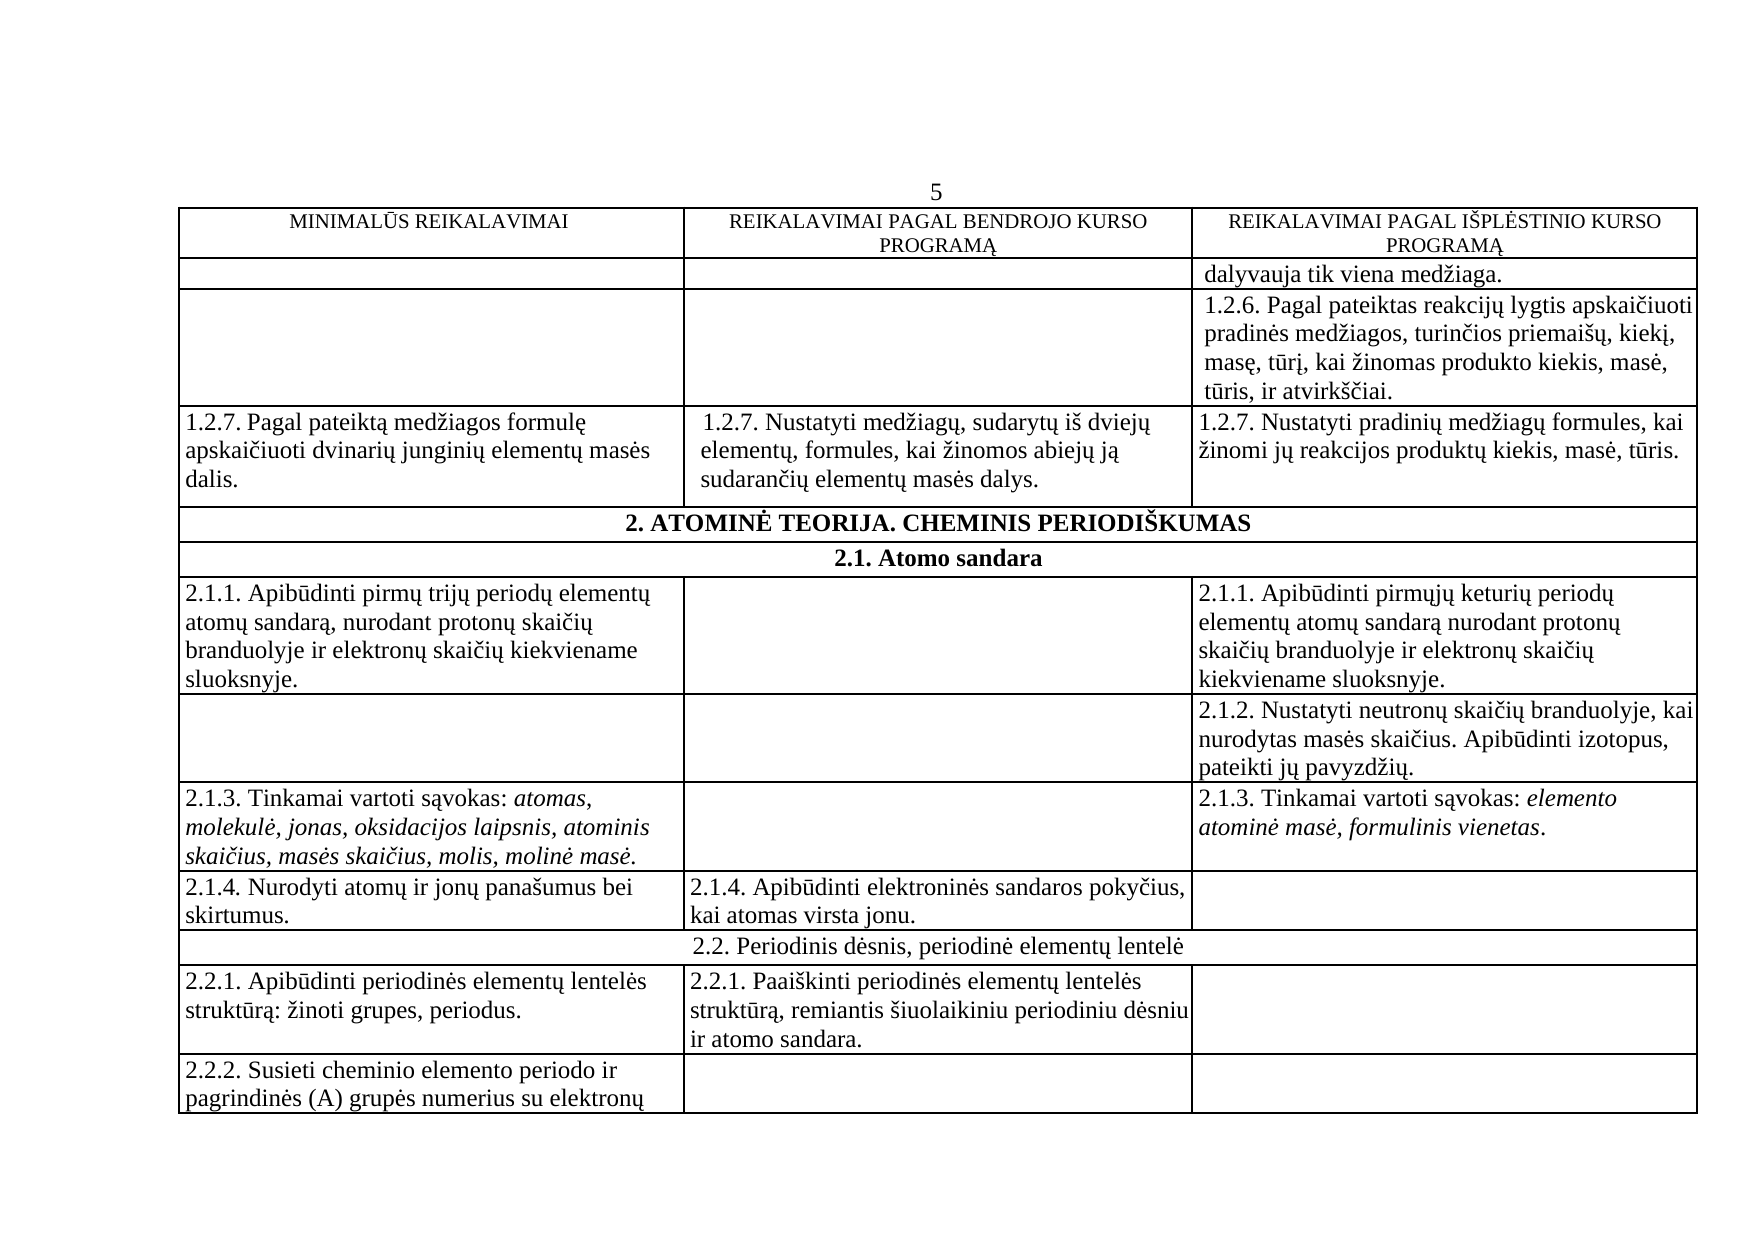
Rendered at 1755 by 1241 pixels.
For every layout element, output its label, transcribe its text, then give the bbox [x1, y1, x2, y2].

table_header REIKALAVIMAI PAGAL BENDROJO KURSO PROGRAMĄ [685, 209, 1191, 257]
table_cell 1.2.7. Nustatyti medžiagų, sudarytų iš dviejų elementų, formules, kai žinomos abiejų ją sudarančių elementų masės dalys. [685, 407, 1191, 506]
table_cell [180, 290, 683, 405]
table_header MINIMALŪS REIKALAVIMAI [180, 209, 683, 257]
table_cell [685, 578, 1191, 693]
table_cell 1.2.7. Nustatyti pradinių medžiagų formules, kai žinomi jų reakcijos produktų kiekis, masė, tūris. [1193, 407, 1696, 506]
table_cell 2.1.3. Tinkamai vartoti sąvokas: elemento atominė masė, formulinis vienetas. [1193, 783, 1696, 869]
table_cell [180, 695, 683, 781]
table_header REIKALAVIMAI PAGAL IŠPLĖSTINIO KURSO PROGRAMĄ [1193, 209, 1696, 257]
table_cell [685, 695, 1191, 781]
table_cell 2.1.3. Tinkamai vartoti sąvokas: atomas, molekulė, jonas, oksidacijos laipsnis, atominis skaičius, masės skaičius, molis, molinė masė. [180, 783, 683, 869]
table_cell 1.2.6. Pagal pateiktas reakcijų lygtis apskaičiuoti pradinės medžiagos, turinčios priemaišų, kiekį, masę, tūrį, kai žinomas produkto kiekis, masė, tūris, ir atvirkščiai. [1193, 290, 1696, 405]
table_cell dalyvauja tik viena medžiaga. [1193, 259, 1696, 288]
table_cell 2.2.1. Paaiškinti periodinės elementų lentelės struktūrą, remiantis šiuolaikiniu periodiniu dėsniu ir atomo sandara. [685, 966, 1191, 1053]
table_cell [1193, 1055, 1696, 1112]
table_cell 2.1.2. Nustatyti neutronų skaičių branduolyje, kai nurodytas masės skaičius. Apibūdinti izotopus, pateikti jų pavyzdžių. [1193, 695, 1696, 781]
table_cell [685, 259, 1191, 288]
table_cell [180, 259, 683, 288]
table_cell [685, 290, 1191, 405]
table_cell 2. ATOMINĖ TEORIJA. CHEMINIS PERIODIŠKUMAS [180, 508, 1696, 541]
table_cell 2.1.4. Apibūdinti elektroninės sandaros pokyčius, kai atomas virsta jonu. [685, 872, 1191, 929]
table_cell 2.2.1. Apibūdinti periodinės elementų lentelės struktūrą: žinoti grupes, periodus. [180, 966, 683, 1053]
table_cell 2.1.4. Nurodyti atomų ir jonų panašumus bei skirtumus. [180, 872, 683, 929]
table_cell 2.1.1. Apibūdinti pirmųjų keturių periodų elementų atomų sandarą nurodant protonų skaičių branduolyje ir elektronų skaičių kiekviename sluoksnyje. [1193, 578, 1696, 693]
table_cell 2.1.1. Apibūdinti pirmų trijų periodų elementų atomų sandarą, nurodant protonų skaičių branduolyje ir elektronų skaičių kiekviename sluoksnyje. [180, 578, 683, 693]
table_cell [685, 783, 1191, 869]
table_cell [1193, 966, 1696, 1053]
table_cell 1.2.7. Pagal pateiktą medžiagos formulę apskaičiuoti dvinarių junginių elementų masės dalis. [180, 407, 683, 506]
table_cell 2.2. Periodinis dėsnis, periodinė elementų lentelė [180, 931, 1696, 964]
table_cell 2.1. Atomo sandara [180, 543, 1696, 576]
table_cell [1193, 872, 1696, 929]
table_cell [685, 1055, 1191, 1112]
table_cell 2.2.2. Susieti cheminio elemento periodo ir pagrindinės (A) grupės numerius su elektronų [180, 1055, 683, 1112]
